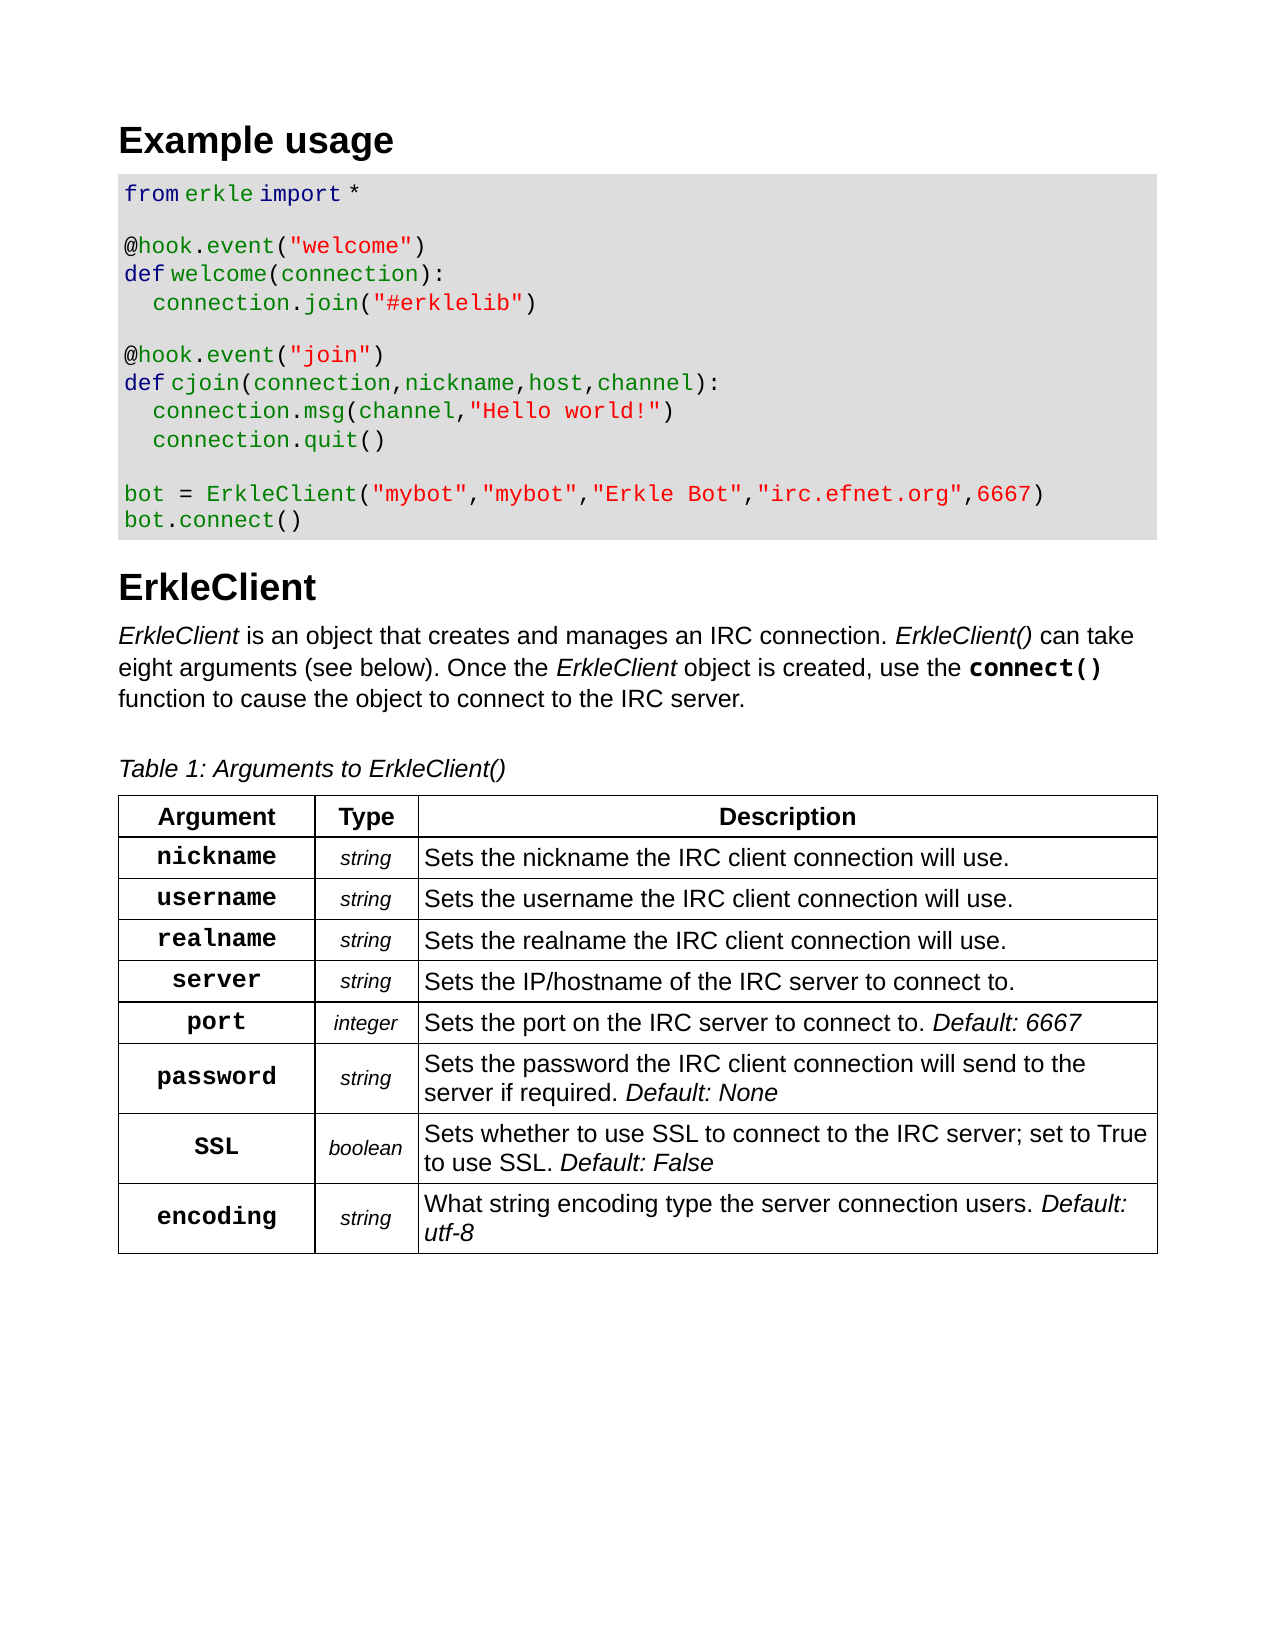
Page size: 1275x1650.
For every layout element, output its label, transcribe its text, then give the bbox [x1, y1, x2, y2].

table_cell Sets the IP/hostname of the IRC server to connect to. [419, 961, 1157, 1001]
table_cell string [316, 920, 418, 960]
table_cell Sets the port on the IRC server to connect to. Default: 6667 [419, 1003, 1157, 1043]
table_cell encoding [119, 1184, 314, 1253]
table_header Description [419, 796, 1157, 836]
table_cell Sets the username the IRC client connection will use. [419, 879, 1157, 919]
table_cell password [119, 1044, 314, 1113]
table_cell integer [316, 1003, 418, 1043]
table_header Argument [119, 796, 314, 836]
table_cell string [316, 1184, 418, 1253]
table_cell nickname [119, 838, 314, 878]
table_cell string [316, 961, 418, 1001]
text ErkleClient is an object that creates and manages an IRC connection. ErkleClient() can take eight arguments (see below). Once the ErkleClient object is created, use the connect() function to cause the object to connect to the IRC server. [118, 621, 1157, 713]
table_cell string [316, 1044, 418, 1113]
subtitle ErkleClient [118, 565, 1157, 608]
table_header Type [316, 796, 418, 836]
table_cell server [119, 961, 314, 1001]
table_cell username [119, 879, 314, 919]
table_cell SSL [119, 1114, 314, 1183]
table_cell Sets whether to use SSL to connect to the IRC server; set to True to use SSL. Default: False [419, 1114, 1157, 1183]
table_cell What string encoding type the server connection users. Default: utf-8 [419, 1184, 1157, 1253]
table_cell string [316, 879, 418, 919]
table_cell port [119, 1003, 314, 1043]
table_cell string [316, 838, 418, 878]
table_cell Sets the nickname the IRC client connection will use. [419, 838, 1157, 878]
table_cell realname [119, 920, 314, 960]
table_cell boolean [316, 1114, 418, 1183]
table_cell Sets the password the IRC client connection will send to the server if required. Default: None [419, 1044, 1157, 1113]
table_header from erkle import * @hook.event("welcome") def welcome(connection): connection.join("#erklelib") @hook.event("join") def cjoin(connection,nickname,host,channel): connection.msg(channel,"Hello world!") connection.quit() bot = ErkleClient("mybot","mybot","Erkle Bot","irc.efnet.org",6667) bot.connect() [118, 174, 1157, 540]
subtitle Example usage [118, 118, 1157, 162]
table_cell Sets the realname the IRC client connection will use. [419, 920, 1157, 960]
text Table 1: Arguments to ErkleClient() [118, 754, 1157, 783]
